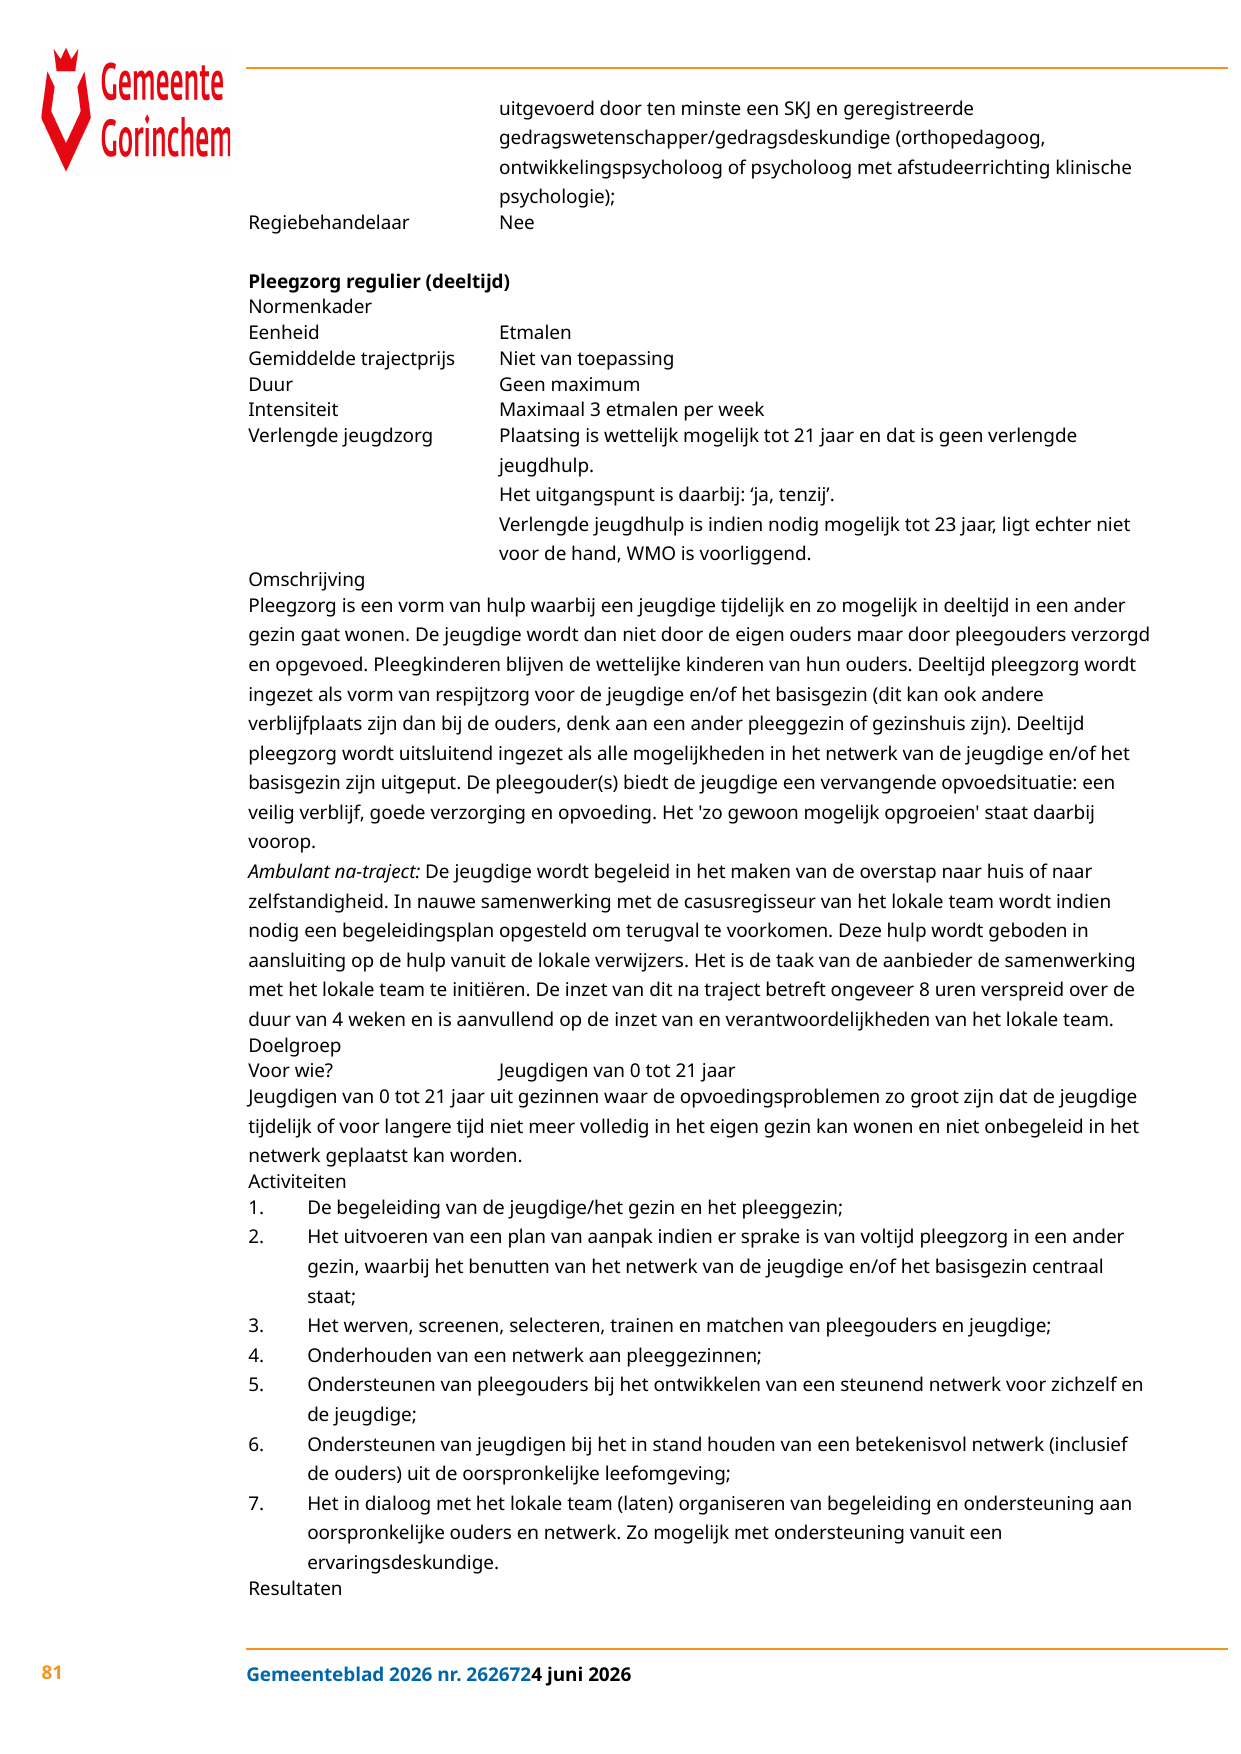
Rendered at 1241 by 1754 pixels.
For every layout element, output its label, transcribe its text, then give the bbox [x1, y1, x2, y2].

table_cell Geen maximum [499, 371, 1152, 397]
table_cell [499, 1575, 1152, 1601]
table_cell De begeleiding van de jeugdige/het gezin en het pleeggezin; Het uitvoeren van een plan van aanpak indien er sprake is van voltijd pleegzorg in een ander gezin, waarbij het benutten van het netwerk van de jeugdige en/of het basisgezin centraal staat; Het werven, screenen, selecteren, trainen en matchen van pleegouders en jeugdige; Onderhouden van een netwerk aan pleeggezinnen; Ondersteunen van pleegouders bij het ontwikkelen van een steunend netwerk voor zichzelf en de jeugdige; Ondersteunen van jeugdigen bij het in stand houden van een betekenisvol netwerk (inclusief de ouders) uit de oorspronkelijke leefomgeving; Het in dialoog met het lokale team (laten) organiseren van begeleiding en ondersteuning aan oorspronkelijke ouders en netwerk. Zo mogelijk met ondersteuning vanuit een ervaringsdeskundige. [248, 1194, 1152, 1575]
table_cell Jeugdigen van 0 tot 21 jaar [499, 1058, 1152, 1083]
table_cell Resultaten [248, 1575, 499, 1601]
table_cell Eenheid [248, 319, 499, 345]
table_cell Normenkader [248, 294, 499, 319]
table_header Pleegzorg regulier (deeltijd) [248, 268, 1152, 294]
table_cell Etmalen [499, 319, 1152, 345]
table_cell Plaatsing is wettelijk mogelijk tot 21 jaar en dat is geen verlengde jeugdhulp. Het uitgangspunt is daarbij: ‘ja, tenzij’. Verlengde jeugdhulp is indien nodig mogelijk tot 23 jaar, ligt echter niet voor de hand, WMO is voorliggend. [499, 422, 1152, 566]
table_cell Nee [499, 209, 1152, 235]
table_cell Intensiteit [248, 397, 499, 422]
table_cell Verlengde jeugdzorg [248, 422, 499, 566]
table_cell Voor wie? [248, 1058, 499, 1083]
table_cell [499, 1168, 1152, 1194]
table_cell [499, 294, 1152, 319]
table_cell Niet van toepassing [499, 345, 1152, 371]
table_cell [499, 566, 1152, 592]
table_cell [248, 95, 499, 209]
table_cell [499, 1032, 1152, 1058]
table_cell Omschrijving [248, 566, 499, 592]
table_cell Doelgroep [248, 1032, 499, 1058]
table_cell Duur [248, 371, 499, 397]
table_cell Maximaal 3 etmalen per week [499, 397, 1152, 422]
table_cell uitgevoerd door ten minste een SKJ en geregistreerde gedragswetenschapper/gedragsdeskundige (orthopedagoog, ontwikkelingspsycholoog of psycholoog met afstudeerrichting klinische psychologie); [499, 95, 1152, 209]
table_cell Pleegzorg is een vorm van hulp waarbij een jeugdige tijdelijk en zo mogelijk in deeltijd in een ander gezin gaat wonen. De jeugdige wordt dan niet door de eigen ouders maar door pleegouders verzorgd en opgevoed. Pleegkinderen blijven de wettelijke kinderen van hun ouders. Deeltijd pleegzorg wordt ingezet als vorm van respijtzorg voor de jeugdige en/of het basisgezin (dit kan ook andere verblijfplaats zijn dan bij de ouders, denk aan een ander pleeggezin of gezinshuis zijn). Deeltijd pleegzorg wordt uitsluitend ingezet als alle mogelijkheden in het netwerk van de jeugdige en/of het basisgezin zijn uitgeput. De pleegouder(s) biedt de jeugdige een vervangende opvoedsituatie: een veilig verblijf, goede verzorging en opvoeding. Het 'zo gewoon mogelijk opgroeien' staat daarbij voorop. Ambulant na-traject: De jeugdige wordt begeleid in het maken van de overstap naar huis of naar zelfstandigheid. In nauwe samenwerking met de casusregisseur van het lokale team wordt indien nodig een begeleidingsplan opgesteld om terugval te voorkomen. Deze hulp wordt geboden in aansluiting op de hulp vanuit de lokale verwijzers. Het is de taak van de aanbieder de samenwerking met het lokale team te initiëren. De inzet van dit na traject betreft ongeveer 8 uren verspreid over de duur van 4 weken en is aanvullend op de inzet van en verantwoordelijkheden van het lokale team. [248, 592, 1152, 1032]
picture [41, 47, 231, 172]
table_cell Gemiddelde trajectprijs [248, 345, 499, 371]
table_cell Regiebehandelaar [248, 209, 499, 235]
table_cell Activiteiten [248, 1168, 499, 1194]
table_cell Jeugdigen van 0 tot 21 jaar uit gezinnen waar de opvoedingsproblemen zo groot zijn dat de jeugdige tijdelijk of voor langere tijd niet meer volledig in het eigen gezin kan wonen en niet onbegeleid in het netwerk geplaatst kan worden. [248, 1084, 1152, 1168]
